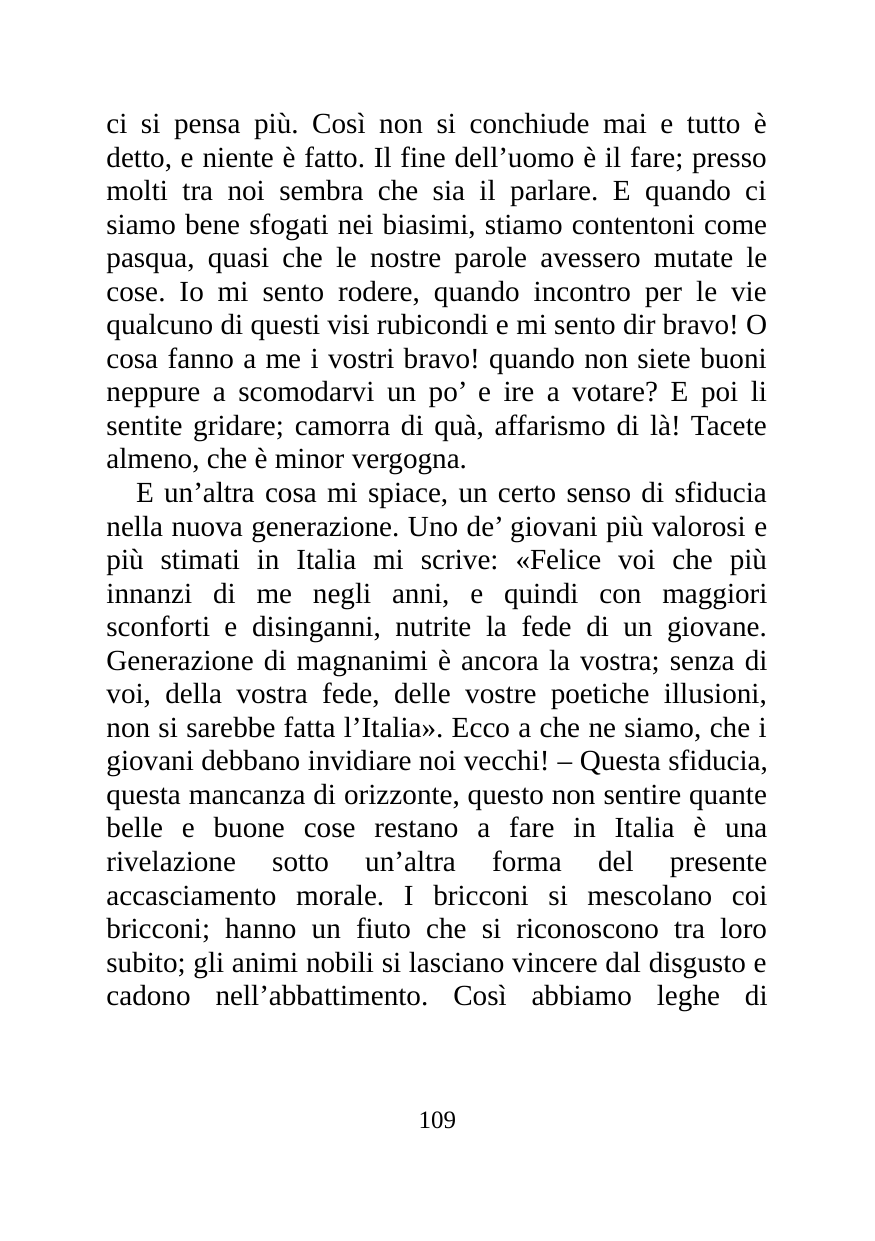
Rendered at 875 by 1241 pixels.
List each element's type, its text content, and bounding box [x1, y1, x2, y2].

text ci si pensa più. Così non si conchiude mai e tutto è detto, e niente è fatto. Il fine dell’uomo è il fare; presso molti tra noi sembra che sia il parlare. E quando ci siamo bene sfogati nei biasimi, stiamo contentoni come pasqua, quasi che le nostre parole avessero mutate le cose. Io mi sento rodere, quando incontro per le vie qualcuno di questi visi rubicondi e mi sento dir bravo! O cosa fanno a me i vostri bravo! quando non siete buoni neppure a scomodarvi un po’ e ire a votare? E poi li sentite gridare; camorra di quà, affarismo di là! Tacete almeno, che è minor vergogna. [106, 106, 768, 475]
text E un’altra cosa mi spiace, un certo senso di sfiducia nella nuova generazione. Uno de’ giovani più valorosi e più stimati in Italia mi scrive: «Felice voi che più innanzi di me negli anni, e quindi con maggiori sconforti e disinganni, nutrite la fede di un giovane. Generazione di magnanimi è ancora la vostra; senza di voi, della vostra fede, delle vostre poetiche illusioni, non si sarebbe fatta l’Italia». Ecco a che ne siamo, che i giovani debbano invidiare noi vecchi! – Questa sfiducia, questa mancanza di orizzonte, questo non sentire quante belle e buone cose restano a fare in Italia è una rivelazione sotto un’altra forma del presente accasciamento morale. I bricconi si mescolano coi bricconi; hanno un fiuto che si riconoscono tra loro subito; gli animi nobili si lasciano vincere dal disgusto e cadono nell’abbattimento. Così abbiamo leghe di [106, 475, 768, 1012]
